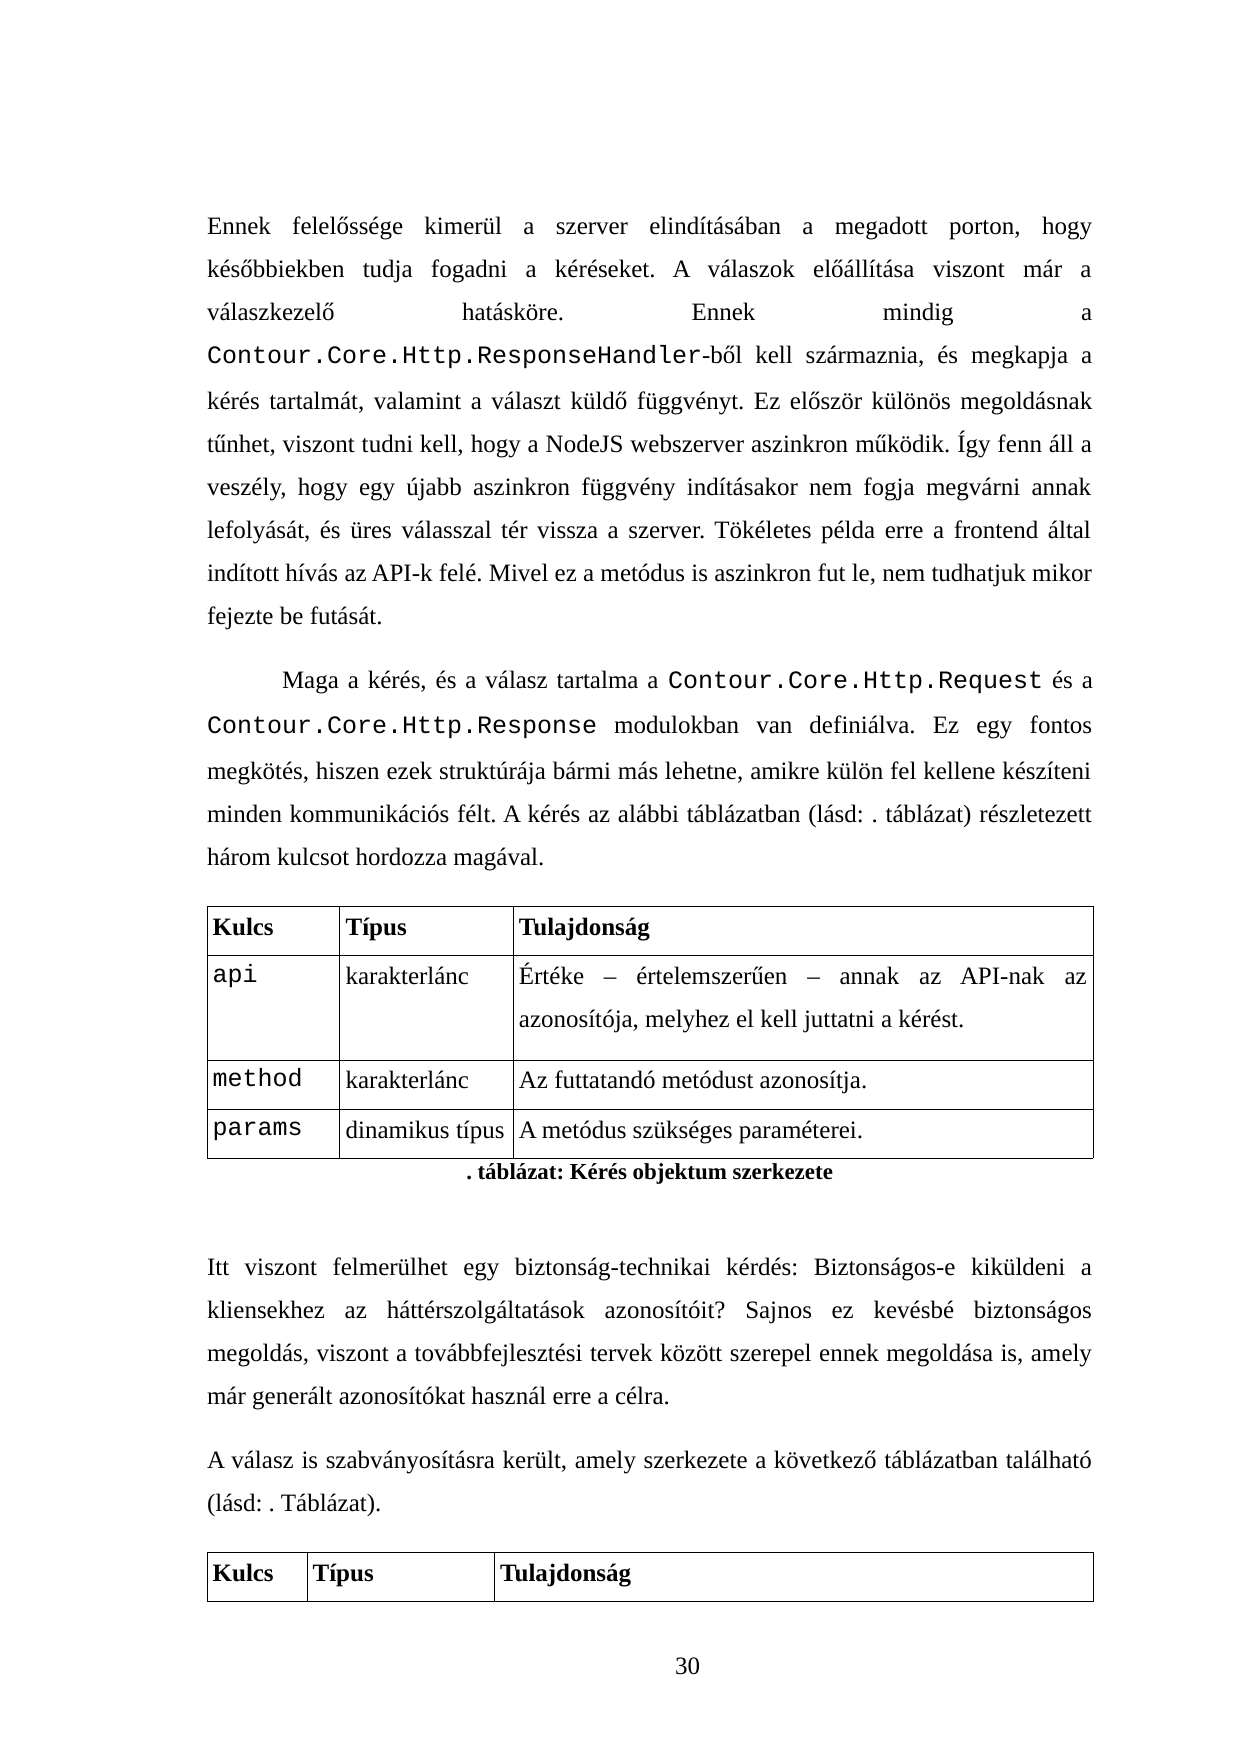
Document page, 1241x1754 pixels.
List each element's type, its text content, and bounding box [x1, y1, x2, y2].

table_cell params [208, 1110, 339, 1158]
table_header Tulajdonság [514, 907, 1093, 955]
table_cell karakterlánc [340, 1061, 513, 1109]
table_cell method [208, 1061, 339, 1109]
table_header Típus [308, 1553, 494, 1601]
table_cell api [208, 956, 339, 1059]
table_cell Az futtatandó metódust azonosítja. [514, 1061, 1093, 1109]
text Maga a kérés, és a válasz tartalma a Contour.Core.Http.Request és a Contour.Core.Http.Response modulokban van definiálva. Ez egy fontos megkötés, hiszen ezek struktúrája bármi más lehetne, amikre külön fel kellene készíteni minden kommunikációs félt. A kérés az alábbi táblázatban (lásd: . táblázat) részletezett három kulcsot hordozza magával. [207, 665, 1092, 871]
table_header Kulcs [208, 1553, 307, 1601]
text . táblázat: Kérés objektum szerkezete [207, 1159, 1092, 1184]
table_cell karakterlánc [340, 956, 513, 1059]
text Ennek felelőssége kimerül a szerver elindításában a megadott porton, hogy későbbiekben tudja fogadni a kéréseket. A válaszok előállítása viszont már a válaszkezelő hatásköre. Ennek mindig a Contour.Core.Http.ResponseHandler-ből kell származnia, és megkapja a kérés tartalmát, valamint a választ küldő függvényt. Ez először különös megoldásnak tűnhet, viszont tudni kell, hogy a NodeJS webszerver aszinkron működik. Így fenn áll a veszély, hogy egy újabb aszinkron függvény indításakor nem fogja megvárni annak lefolyását, és üres válasszal tér vissza a szerver. Tökéletes példa erre a frontend által indított hívás az API-k felé. Mivel ez a metódus is aszinkron fut le, nem tudhatjuk mikor fejezte be futását. [207, 211, 1092, 630]
list A válasz is szabványosításra került, amely szerkezete a következő táblázatban található (lásd: . Táblázat). [207, 1445, 1092, 1517]
table_header Tulajdonság [495, 1553, 1093, 1601]
table_header Típus [340, 907, 513, 955]
text Itt viszont felmerülhet egy biztonság-technikai kérdés: Biztonságos-e kiküldeni a kliensekhez az háttérszolgáltatások azonosítóit? Sajnos ez kevésbé biztonságos megoldás, viszont a továbbfejlesztési tervek között szerepel ennek megoldása is, amely már generált azonosítókat használ erre a célra. [207, 1252, 1092, 1410]
table_cell Értéke – értelemszerűen – annak az API-nak az azonosítója, melyhez el kell juttatni a kérést. [514, 956, 1093, 1059]
table_cell dinamikus típus [340, 1110, 513, 1158]
table_header Kulcs [208, 907, 339, 955]
table_cell A metódus szükséges paraméterei. [514, 1110, 1093, 1158]
